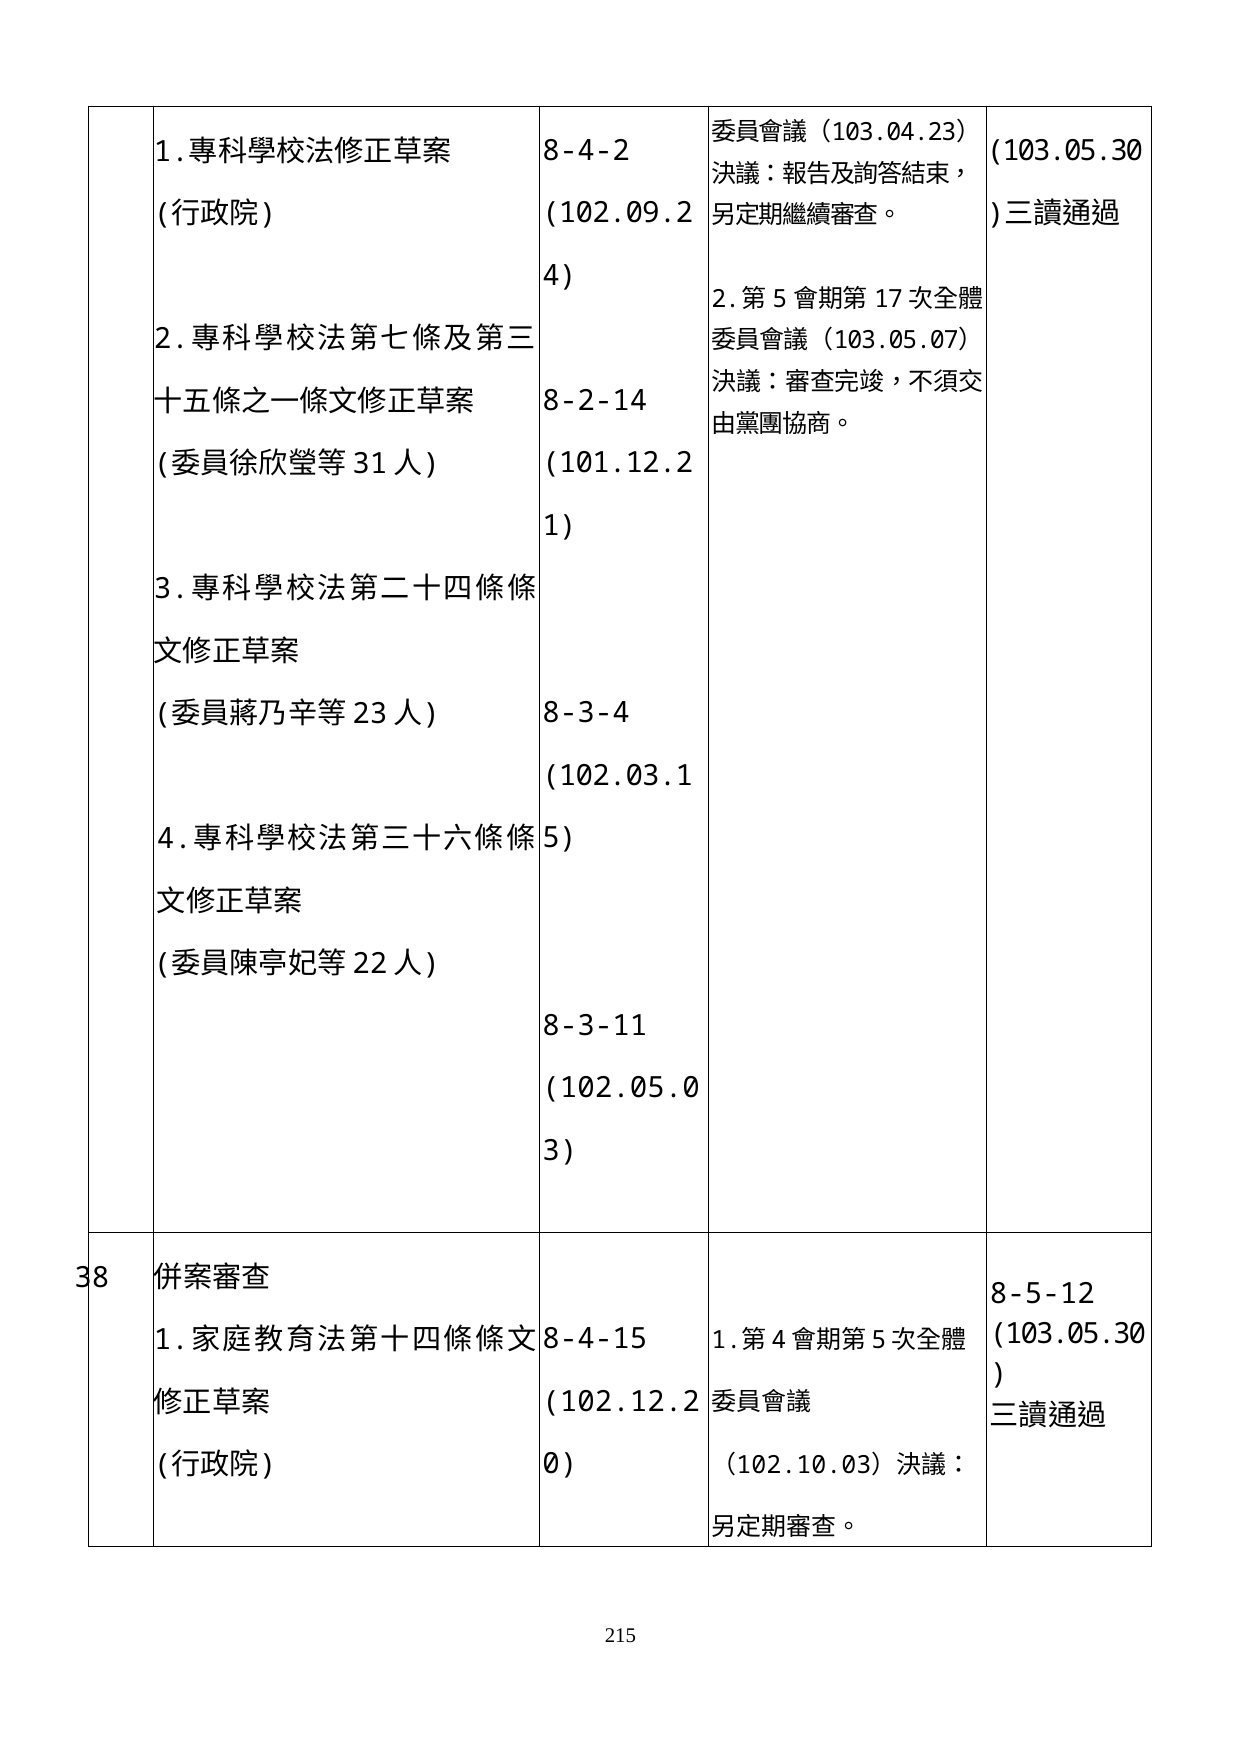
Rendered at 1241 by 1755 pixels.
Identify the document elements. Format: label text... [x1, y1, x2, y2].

table_cell 1.專科學校法修正草案 (行政院) 2.專科學校法第七條及第三十五條之一條文修正草案 (委員徐欣瑩等31人) 3.專科學校法第二十四條條文修正草案 (委員蔣乃辛等23人) 4.專科學校法第三十六條條文修正草案 (委員陳亭妃等22人) [154, 107, 539, 1232]
table_cell 8-4-15 (102.12.20) [540, 1233, 708, 1546]
table_cell 併案審查 1.家庭教育法第十四條條文修正草案 (行政院) [154, 1233, 539, 1546]
table_cell 1.第4會期第5次全體委員會議（102.10.03）決議：另定期審查。 [709, 1233, 986, 1546]
table_cell 8-5-12 (103.05.30) 三讀通過 [987, 1233, 1151, 1546]
table_cell 8-4-2 (102.09.24) 8-2-14 (101.12.21) 8-3-4 (102.03.15) 8-3-11 (102.05.03) [540, 107, 708, 1232]
table_cell [89, 107, 153, 1232]
table_cell [89, 1233, 153, 1546]
table_cell (103.05.30)三讀通過 [987, 107, 1151, 1232]
table_cell 委員會議（103.04.23）決議：報告及詢答結束，另定期繼續審查。 2.第5會期第17次全體委員會議（103.05.07）決議：審查完竣，不須交由黨團協商。 [709, 107, 986, 1232]
